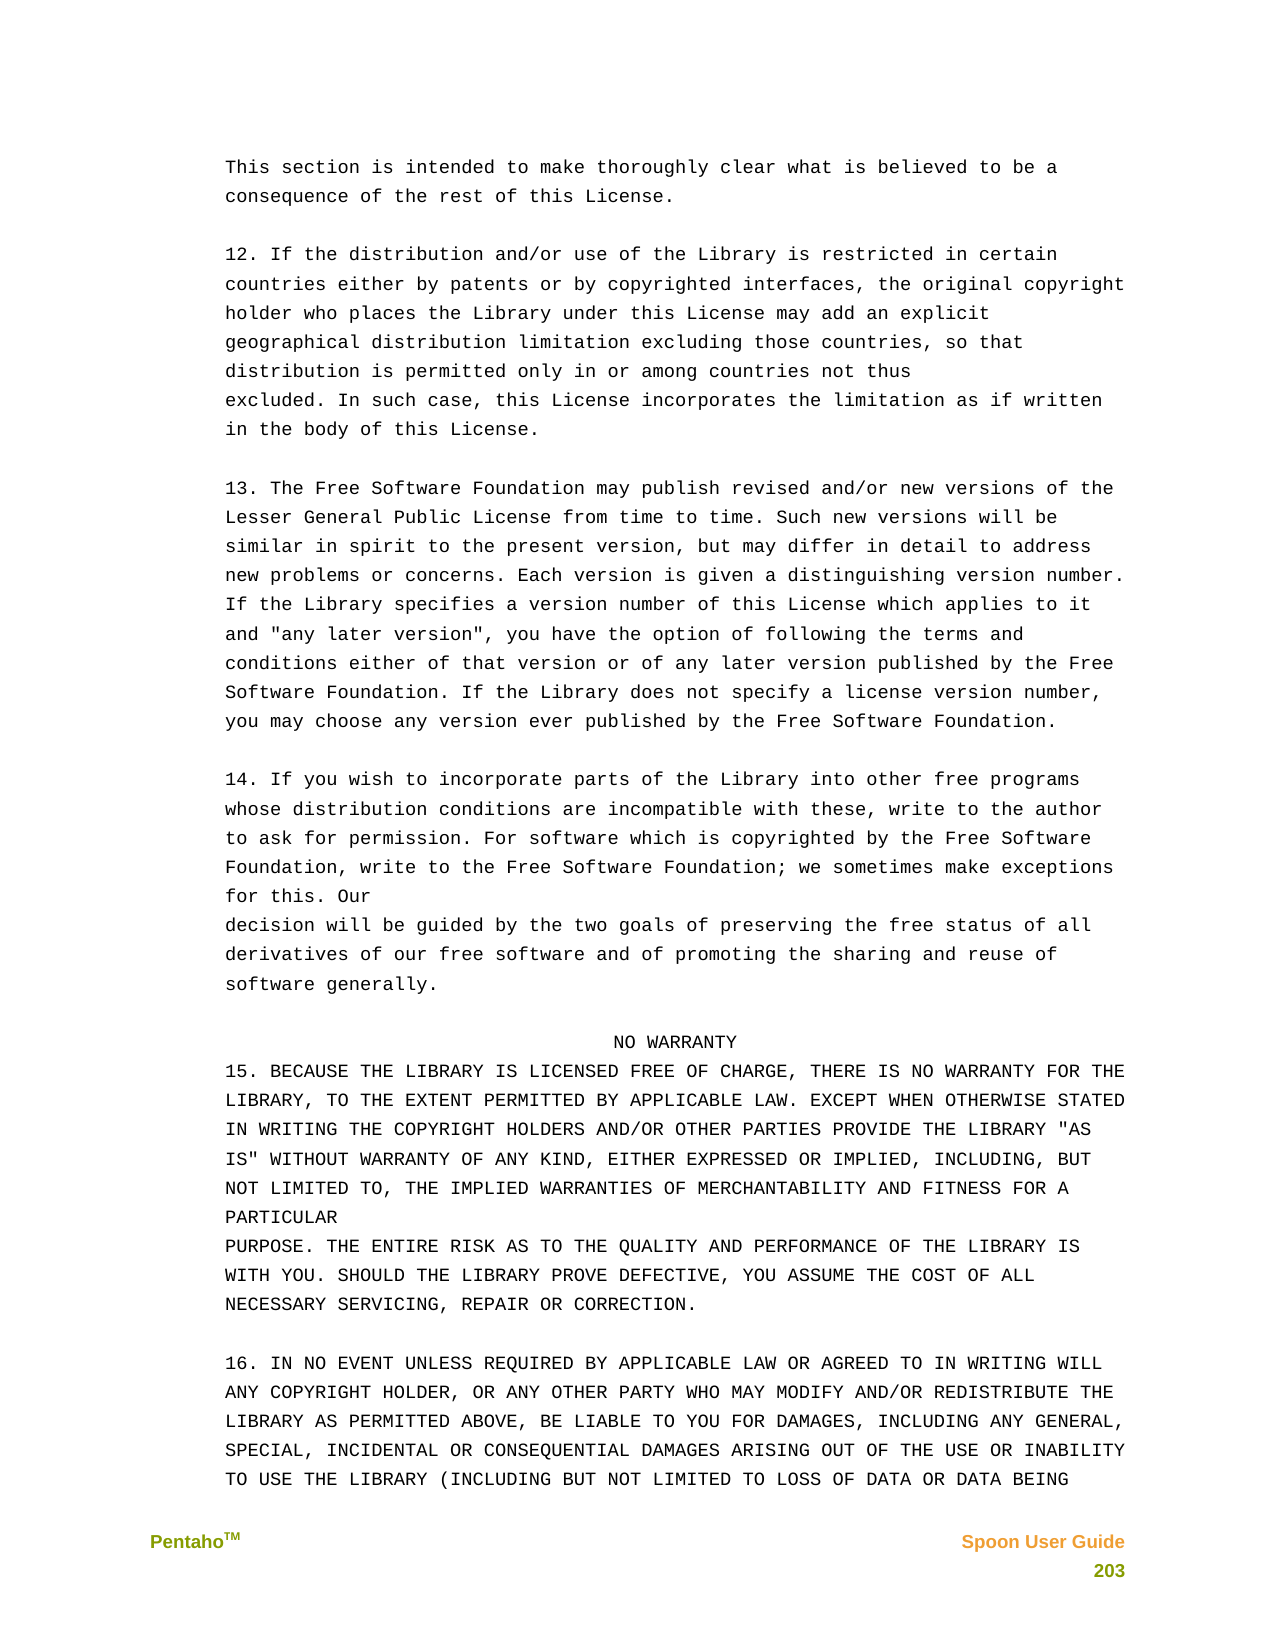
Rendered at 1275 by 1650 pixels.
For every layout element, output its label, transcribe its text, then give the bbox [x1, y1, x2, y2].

text 12. If the distribution and/or use of the Library is restricted in certain countries either by patents or by copyrighted interfaces, the original copyright holder who places the Library under this License may add an explicit geographical distribution limitation excluding those countries, so that distribution is permitted only in or among countries not thus [225, 237, 1125, 383]
text 15. BECAUSE THE LIBRARY IS LICENSED FREE OF CHARGE, THERE IS NO WARRANTY FOR THE LIBRARY, TO THE EXTENT PERMITTED BY APPLICABLE LAW. EXCEPT WHEN OTHERWISE STATED IN WRITING THE COPYRIGHT HOLDERS AND/OR OTHER PARTIES PROVIDE THE LIBRARY "AS IS" WITHOUT WARRANTY OF ANY KIND, EITHER EXPRESSED OR IMPLIED, INCLUDING, BUT NOT LIMITED TO, THE IMPLIED WARRANTIES OF MERCHANTABILITY AND FITNESS FOR A PARTICULAR [225, 1054, 1125, 1229]
text 13. The Free Software Foundation may publish revised and/or new versions of the Lesser General Public License from time to time. Such new versions will be similar in spirit to the present version, but may differ in detail to address new problems or concerns. Each version is given a distinguishing version number. If the Library specifies a version number of this License which applies to it and "any later version", you have the option of following the terms and conditions either of that version or of any later version published by the Free Software Foundation. If the Library does not specify a license version number, you may choose any version ever published by the Free Software Foundation. [225, 471, 1125, 733]
text PURPOSE. THE ENTIRE RISK AS TO THE QUALITY AND PERFORMANCE OF THE LIBRARY IS WITH YOU. SHOULD THE LIBRARY PROVE DEFECTIVE, YOU ASSUME THE COST OF ALL NECESSARY SERVICING, REPAIR OR CORRECTION. [225, 1229, 1125, 1317]
text excluded. In such case, this License incorporates the limitation as if written in the body of this License. [225, 383, 1125, 442]
text 14. If you wish to incorporate parts of the Library into other free programs whose distribution conditions are incompatible with these, write to the author to ask for permission. For software which is copyrighted by the Free Software Foundation, write to the Free Software Foundation; we sometimes make exceptions for this. Our [225, 762, 1125, 908]
text 16. IN NO EVENT UNLESS REQUIRED BY APPLICABLE LAW OR AGREED TO IN WRITING WILL ANY COPYRIGHT HOLDER, OR ANY OTHER PARTY WHO MAY MODIFY AND/OR REDISTRIBUTE THE LIBRARY AS PERMITTED ABOVE, BE LIABLE TO YOU FOR DAMAGES, INCLUDING ANY GENERAL, SPECIAL, INCIDENTAL OR CONSEQUENTIAL DAMAGES ARISING OUT OF THE USE OR INABILITY TO USE THE LIBRARY (INCLUDING BUT NOT LIMITED TO LOSS OF DATA OR DATA BEING [225, 1346, 1125, 1492]
text This section is intended to make thoroughly clear what is believed to be a consequence of the rest of this License. [225, 150, 1125, 208]
text decision will be guided by the two goals of preserving the free status of all derivatives of our free software and of promoting the sharing and reuse of software generally. [225, 908, 1125, 996]
text NO WARRANTY [225, 1025, 1125, 1054]
